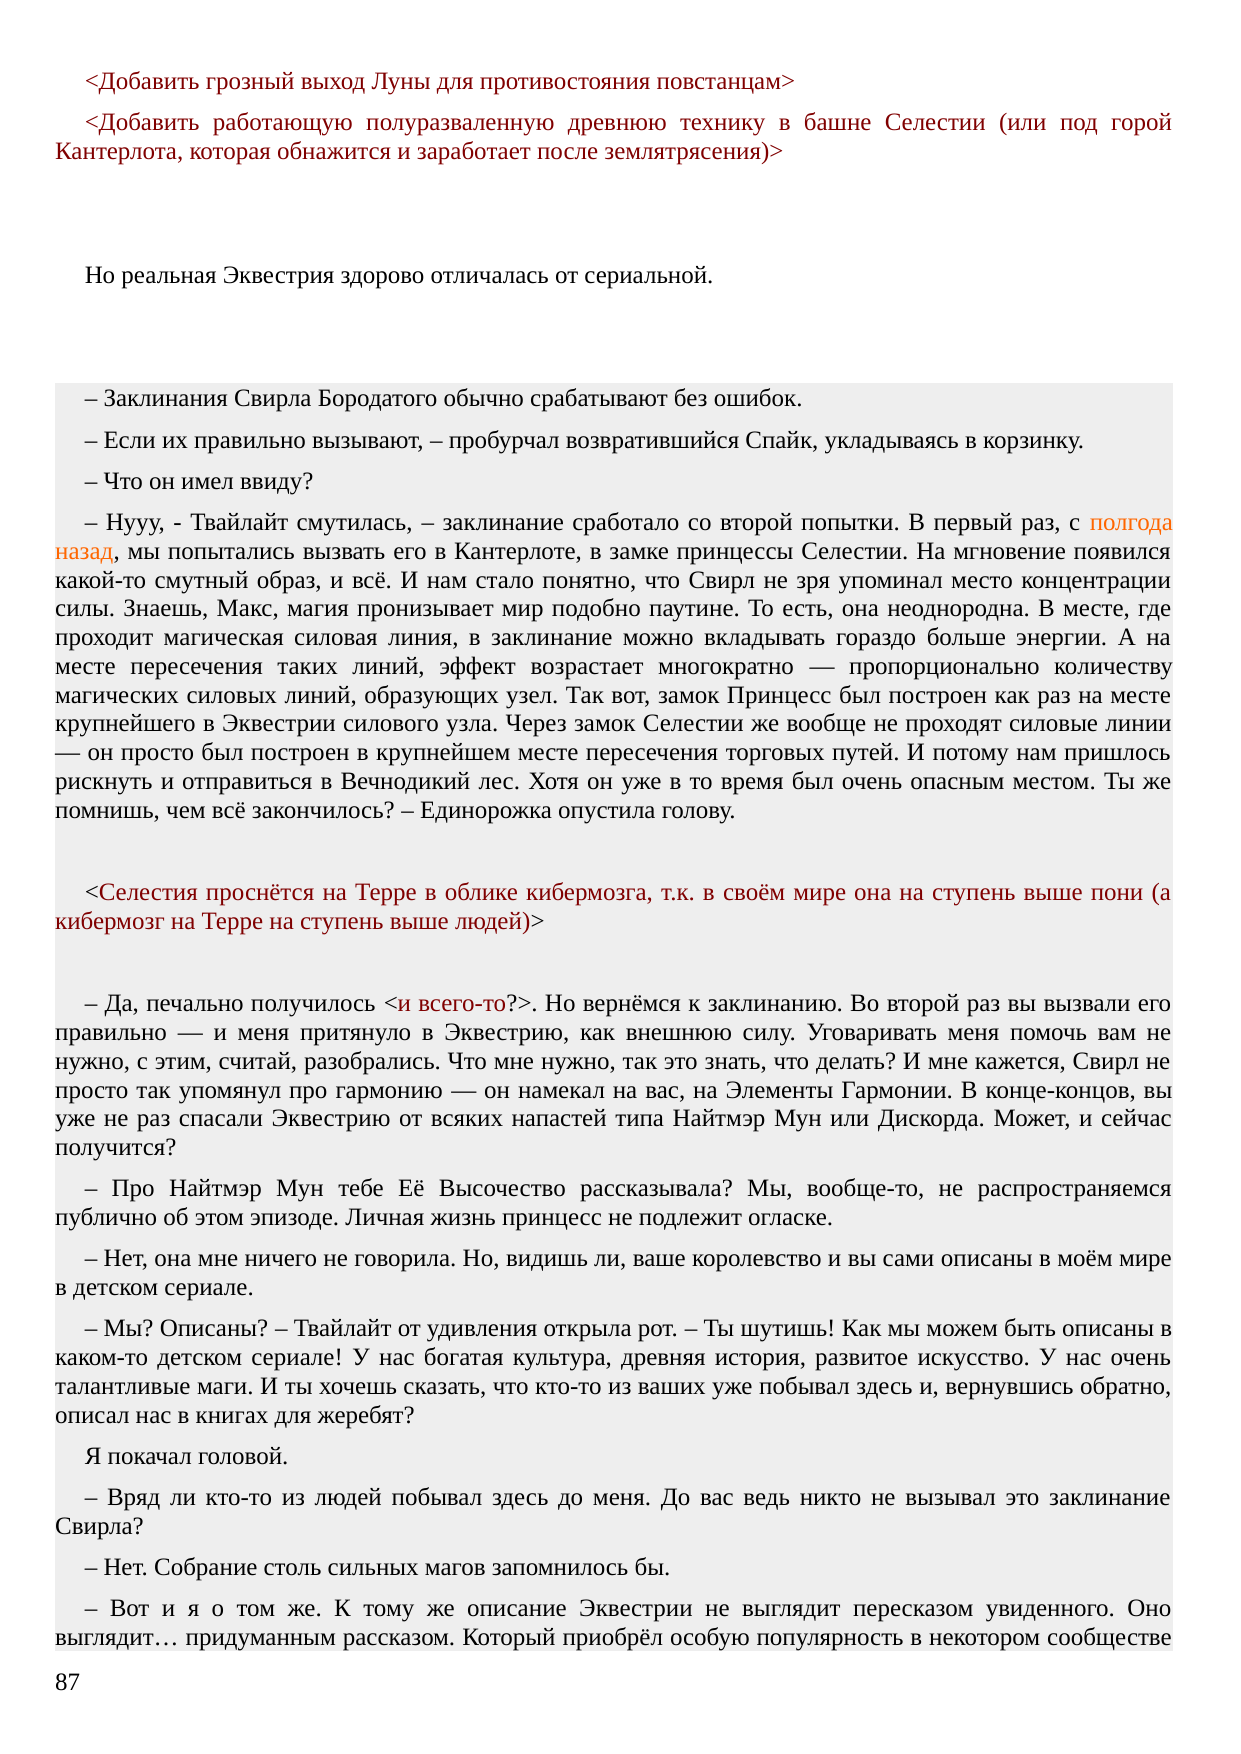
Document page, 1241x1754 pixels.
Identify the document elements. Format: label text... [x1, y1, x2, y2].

text – Что он имел ввиду? [55, 466, 1173, 495]
text – Да, печально получилось <и всего-то?>. Но вернёмся к заклинанию. Во второй раз вы вызвали его правильно — и меня притянуло в Эквестрию, как внешнюю силу. Уговаривать меня помочь вам не нужно, с этим, считай, разобрались. Что мне нужно, так это знать, что делать? И мне кажется, Свирл не просто так упомянул про гармонию — он намекал на вас, на Элементы Гармонии. В конце-концов, вы уже не раз спасали Эквестрию от всяких напастей типа Найтмэр Мун или Дискорда. Может, и сейчас получится? [55, 988, 1173, 1161]
text – Заклинания Свирла Бородатого обычно срабатывают без ошибок. [55, 383, 1173, 412]
text Я покачал головой. [55, 1441, 1173, 1470]
text Но реальная Эквестрия здорово отличалась от сериальной. [55, 260, 1173, 288]
text – Про Найтмэр Мун тебе Её Высочество рассказывала? Мы, вообще-то, не распространяемся публично об этом эпизоде. Личная жизнь принцесс не подлежит огласке. [55, 1173, 1173, 1231]
text – Мы? Описаны? – Твайлайт от удивления открыла рот. – Ты шутишь! Как мы можем быть описаны в каком-то детском сериале! У нас богатая культура, древняя история, развитое искусство. У нас очень талантливые маги. И ты хочешь сказать, что кто-то из ваших уже побывал здесь и, вернувшись обратно, описал нас в книгах для жеребят? [55, 1313, 1173, 1428]
text <Селестия проснётся на Терре в облике кибермозга, т.к. в своём мире она на ступень выше пони (а кибермозг на Терре на ступень выше людей)> [55, 877, 1173, 935]
text <Добавить грозный выход Луны для противостояния повстанцам> [55, 66, 1173, 95]
text – Если их правильно вызывают, – пробурчал возвратившийся Спайк, укладываясь в корзинку. [55, 425, 1173, 453]
text – Вряд ли кто-то из людей побывал здесь до меня. До вас ведь никто не вызывал это заклинание Свирла? [55, 1482, 1173, 1540]
text – Вот и я о том же. К тому же описание Эквестрии не выглядит пересказом увиденного. Оно выглядит… придуманным рассказом. Который приобрёл особую популярность в некотором сообществе [55, 1593, 1173, 1651]
text – Нууу, - Твайлайт смутилась, – заклинание сработало со второй попытки. В первый раз, с полгода назад, мы попытались вызвать его в Кантерлоте, в замке принцессы Селестии. На мгновение появился какой-то смутный образ, и всё. И нам стало понятно, что Свирл не зря упоминал место концентрации силы. Знаешь, Макс, магия пронизывает мир подобно паутине. То есть, она неоднородна. В месте, где проходит магическая силовая линия, в заклинание можно вкладывать гораздо больше энергии. А на месте пересечения таких линий, эффект возрастает многократно — пропорционально количеству магических силовых линий, образующих узел. Так вот, замок Принцесс был построен как раз на месте крупнейшего в Эквестрии силового узла. Через замок Селестии же вообще не проходят силовые линии — он просто был построен в крупнейшем месте пересечения торговых путей. И потому нам пришлось рискнуть и отправиться в Вечнодикий лес. Хотя он уже в то время был очень опасным местом. Ты же помнишь, чем всё закончилось? – Единорожка опустила голову. [55, 507, 1173, 823]
text <Добавить работающую полуразваленную древнюю технику в башне Селестии (или под горой Кантерлота, которая обнажится и заработает после землятрясения)> [55, 107, 1173, 165]
text – Нет. Собрание столь сильных магов запомнилось бы. [55, 1552, 1173, 1581]
text – Нет, она мне ничего не говорила. Но, видишь ли, ваше королевство и вы сами описаны в моём мире в детском сериале. [55, 1243, 1173, 1301]
